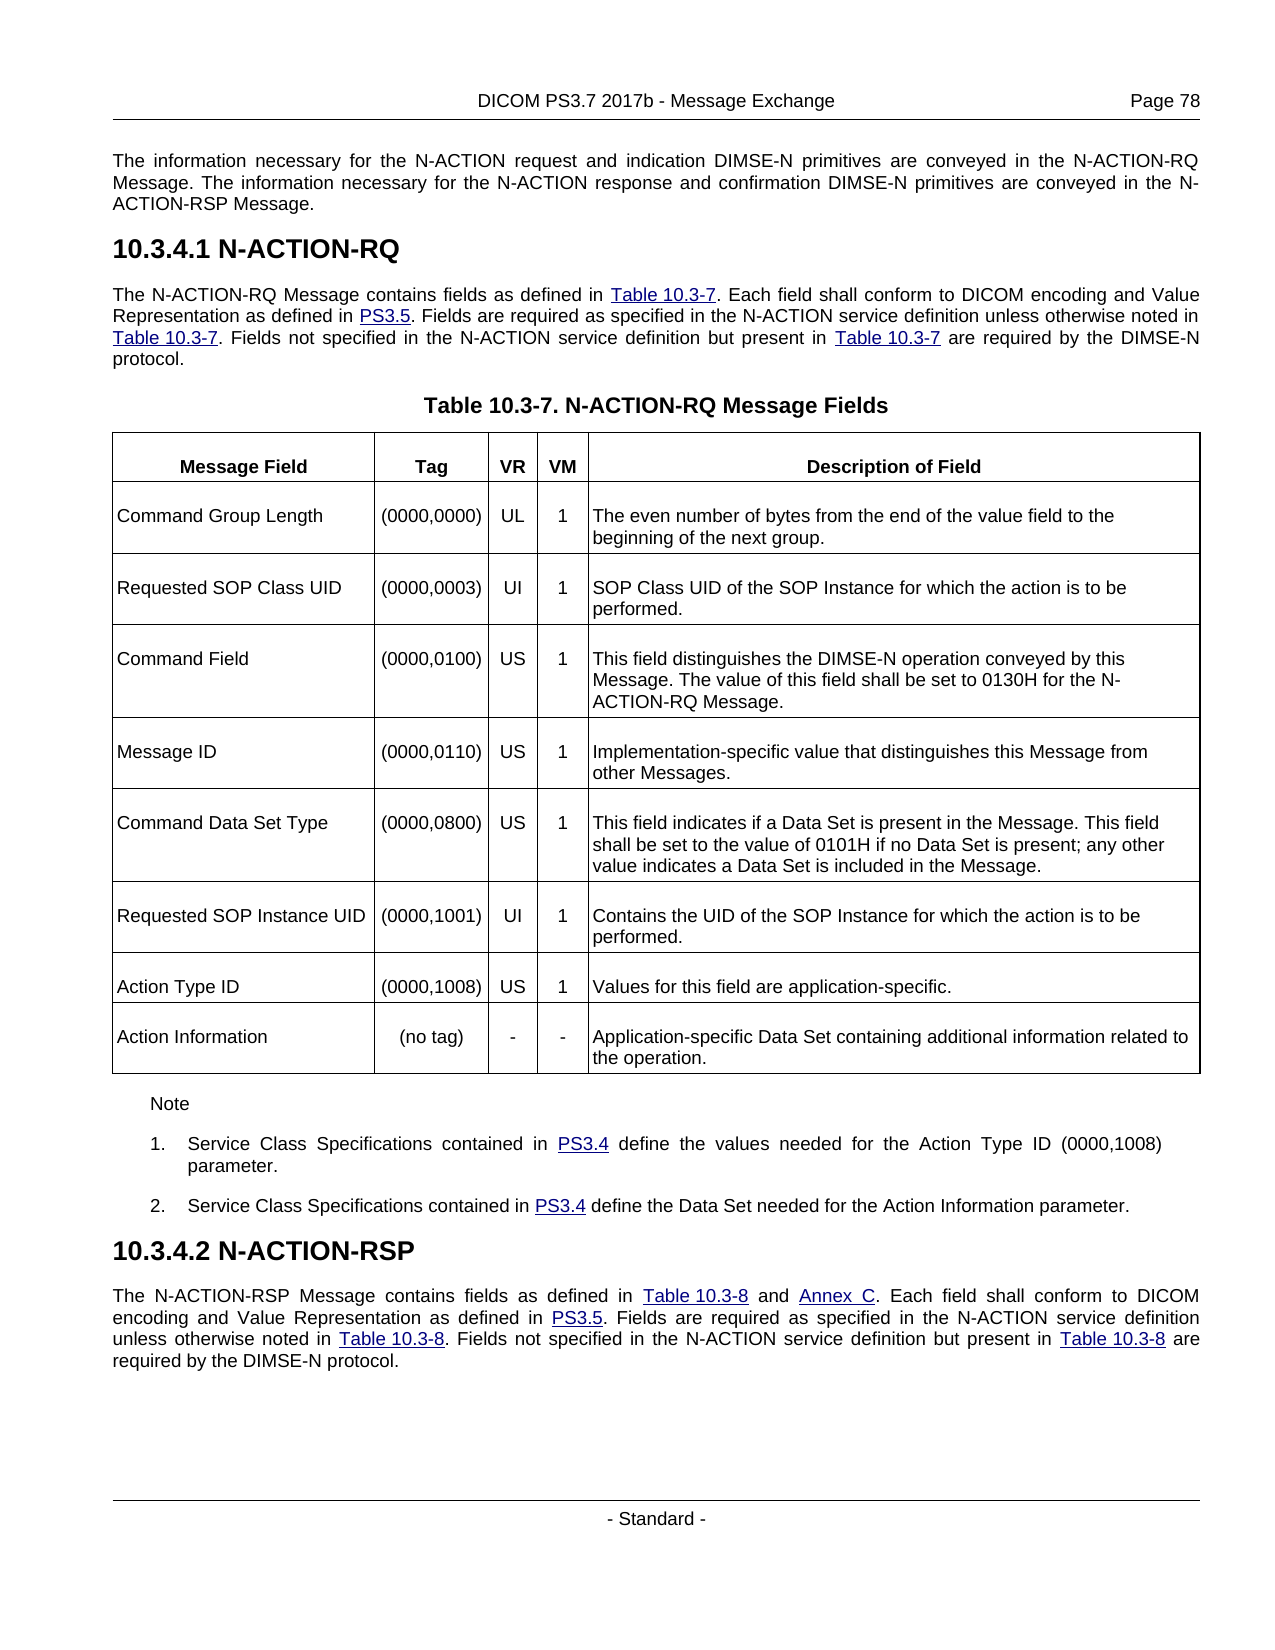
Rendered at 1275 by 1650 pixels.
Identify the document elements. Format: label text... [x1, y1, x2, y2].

table_cell 1 [538, 953, 588, 1002]
table_cell UL [489, 482, 537, 552]
table_cell 1 [538, 482, 588, 552]
table_header VM [538, 433, 588, 481]
table_cell Implementation-specific value that distinguishes this Message from other Messages. [589, 718, 1199, 788]
table_header Message Field [113, 433, 374, 481]
table_cell (0000,0100) [375, 625, 488, 717]
table_header Description of Field [589, 433, 1199, 481]
table_cell Requested SOP Instance UID [113, 882, 374, 952]
table_cell 1 [538, 718, 588, 788]
table_cell SOP Class UID of the SOP Instance for which the action is to be performed. [589, 554, 1199, 624]
table_cell Command Group Length [113, 482, 374, 552]
list Service Class Specifications contained in PS3.4 define the Data Set needed for the Action Information parameter. [150, 1195, 1162, 1216]
text The N-ACTION-RQ Message contains fields as defined in Table 10.3-7. Each field shall conform to DICOM encoding and Value Representation as defined in PS3.5. Fields are required as specified in the N-ACTION service definition unless otherwise noted in Table 10.3-7. Fields not specified in the N-ACTION service definition but present in Table 10.3-7 are required by the DIMSE-N protocol. [112, 283, 1200, 370]
table_cell (no tag) [375, 1003, 488, 1073]
table_cell - [489, 1003, 537, 1073]
table_cell The even number of bytes from the end of the value field to the beginning of the next group. [589, 482, 1199, 552]
table_cell 1 [538, 789, 588, 881]
table_cell UI [489, 882, 537, 952]
table_cell US [489, 625, 537, 717]
table_cell US [489, 953, 537, 1002]
table_cell (0000,0110) [375, 718, 488, 788]
text 10.3.4.1 N-ACTION-RQ [112, 233, 1200, 265]
table_cell 1 [538, 554, 588, 624]
text The information necessary for the N-ACTION request and indication DIMSE-N primitives are conveyed in the N-ACTION-RQ Message. The information necessary for the N-ACTION response and confirmation DIMSE-N primitives are conveyed in the N-ACTION-RSP Message. [112, 150, 1200, 215]
table_cell Action Information [113, 1003, 374, 1073]
table_cell Command Field [113, 625, 374, 717]
table_cell Contains the UID of the SOP Instance for which the action is to be performed. [589, 882, 1199, 952]
table_cell Message ID [113, 718, 374, 788]
table_cell 1 [538, 625, 588, 717]
table_cell US [489, 789, 537, 881]
table_cell - [538, 1003, 588, 1073]
text Note [150, 1093, 1162, 1114]
table_cell This field distinguishes the DIMSE-N operation conveyed by this Message. The value of this field shall be set to 0130H for the N-ACTION-RQ Message. [589, 625, 1199, 717]
table_header VR [489, 433, 537, 481]
table_cell Action Type ID [113, 953, 374, 1002]
table_cell US [489, 718, 537, 788]
table_cell UI [489, 554, 537, 624]
table_cell 1 [538, 882, 588, 952]
table_cell Application-specific Data Set containing additional information related to the operation. [589, 1003, 1199, 1073]
table_header Tag [375, 433, 488, 481]
list Service Class Specifications contained in PS3.4 define the values needed for the Action Type ID (0000,1008) parameter. [150, 1133, 1162, 1176]
table_cell Values for this field are application-specific. [589, 953, 1199, 1002]
table_cell (0000,0800) [375, 789, 488, 881]
table_cell (0000,0003) [375, 554, 488, 624]
text Table 10.3-7. N-ACTION-RQ Message Fields [112, 392, 1200, 418]
table_cell Command Data Set Type [113, 789, 374, 881]
table_cell (0000,0000) [375, 482, 488, 552]
text The N-ACTION-RSP Message contains fields as defined in Table 10.3-8 and Annex C. Each field shall conform to DICOM encoding and Value Representation as defined in PS3.5. Fields are required as specified in the N-ACTION service definition unless otherwise noted in Table 10.3-8. Fields not specified in the N-ACTION service definition but present in Table 10.3-8 are required by the DIMSE-N protocol. [112, 1285, 1200, 1371]
table_cell This field indicates if a Data Set is present in the Message. This field shall be set to the value of 0101H if no Data Set is present; any other value indicates a Data Set is included in the Message. [589, 789, 1199, 881]
text 10.3.4.2 N-ACTION-RSP [112, 1235, 1200, 1266]
table_cell Requested SOP Class UID [113, 554, 374, 624]
table_cell (0000,1008) [375, 953, 488, 1002]
table_cell (0000,1001) [375, 882, 488, 952]
